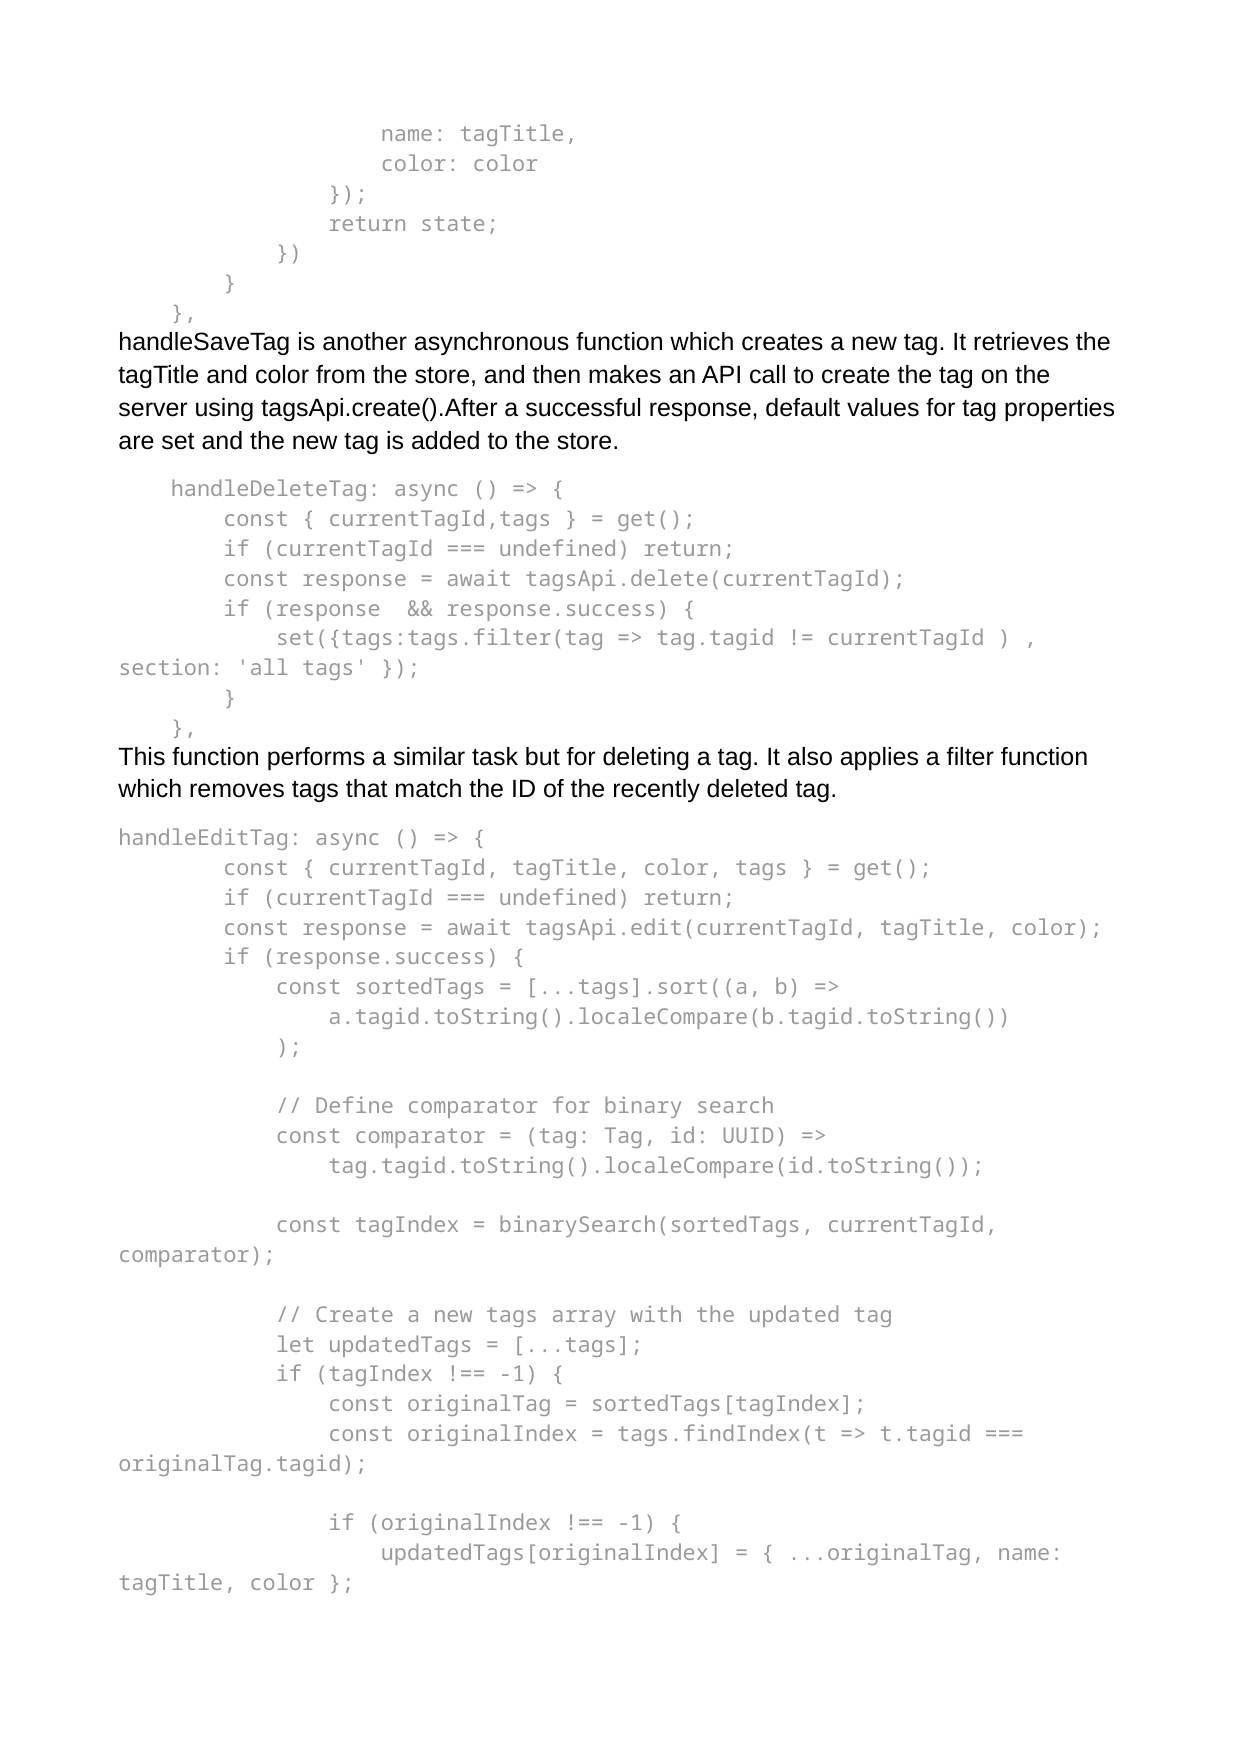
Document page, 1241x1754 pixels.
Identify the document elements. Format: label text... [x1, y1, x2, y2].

text } [118, 267, 1122, 297]
text name: tagTitle, [118, 118, 1122, 148]
text a.tagid.toString().localeCompare(b.tagid.toString()) [118, 1001, 1122, 1031]
text }, [118, 297, 1122, 327]
text color: color [118, 148, 1122, 178]
text // Create a new tags array with the updated tag [118, 1299, 1122, 1328]
text handleEditTag: async () => { [118, 822, 1122, 852]
text if (response.success) { [118, 941, 1122, 971]
text const response = await tagsApi.delete(currentTagId); [118, 563, 1122, 592]
text handleDeleteTag: async () => { [118, 473, 1122, 503]
text const tagIndex = binarySearch(sortedTags, currentTagId, comparator); [118, 1209, 1122, 1269]
text }) [118, 237, 1122, 267]
text updatedTags[originalIndex] = { ...originalTag, name: tagTitle, color }; [118, 1537, 1122, 1597]
text }); [118, 178, 1122, 207]
text set({tags:tags.filter(tag => tag.tagid != currentTagId ) , section: 'all tags' }); [118, 622, 1122, 682]
text // Define comparator for binary search [118, 1090, 1122, 1120]
text if (currentTagId === undefined) return; [118, 882, 1122, 911]
text ); [118, 1031, 1122, 1060]
text }, [118, 712, 1122, 741]
text const { currentTagId,tags } = get(); [118, 503, 1122, 533]
text tag.tagid.toString().localeCompare(id.toString()); [118, 1150, 1122, 1179]
text const response = await tagsApi.edit(currentTagId, tagTitle, color); [118, 911, 1122, 941]
text let updatedTags = [...tags]; [118, 1328, 1122, 1358]
text } [118, 682, 1122, 712]
text if (originalIndex !== -1) { [118, 1507, 1122, 1537]
text const sortedTags = [...tags].sort((a, b) => [118, 971, 1122, 1001]
text const originalIndex = tags.findIndex(t => t.tagid === originalTag.tagid); [118, 1418, 1122, 1477]
text const originalTag = sortedTags[tagIndex]; [118, 1388, 1122, 1418]
text if (currentTagId === undefined) return; [118, 533, 1122, 563]
text if (response && response.success) { [118, 592, 1122, 622]
text const comparator = (tag: Tag, id: UUID) => [118, 1120, 1122, 1150]
text This function performs a similar task but for deleting a tag. It also applies a filter function which removes tags that match the ID of the recently deleted tag. [118, 741, 1122, 803]
text handleSaveTag is another asynchronous function which creates a new tag. It retrieves the tagTitle and color from the store, and then makes an API call to create the tag on the server using tagsApi.create().After a successful response, default values for tag properties are set and the new tag is added to the store. [118, 327, 1122, 454]
text if (tagIndex !== -1) { [118, 1358, 1122, 1388]
text const { currentTagId, tagTitle, color, tags } = get(); [118, 852, 1122, 882]
text return state; [118, 207, 1122, 237]
